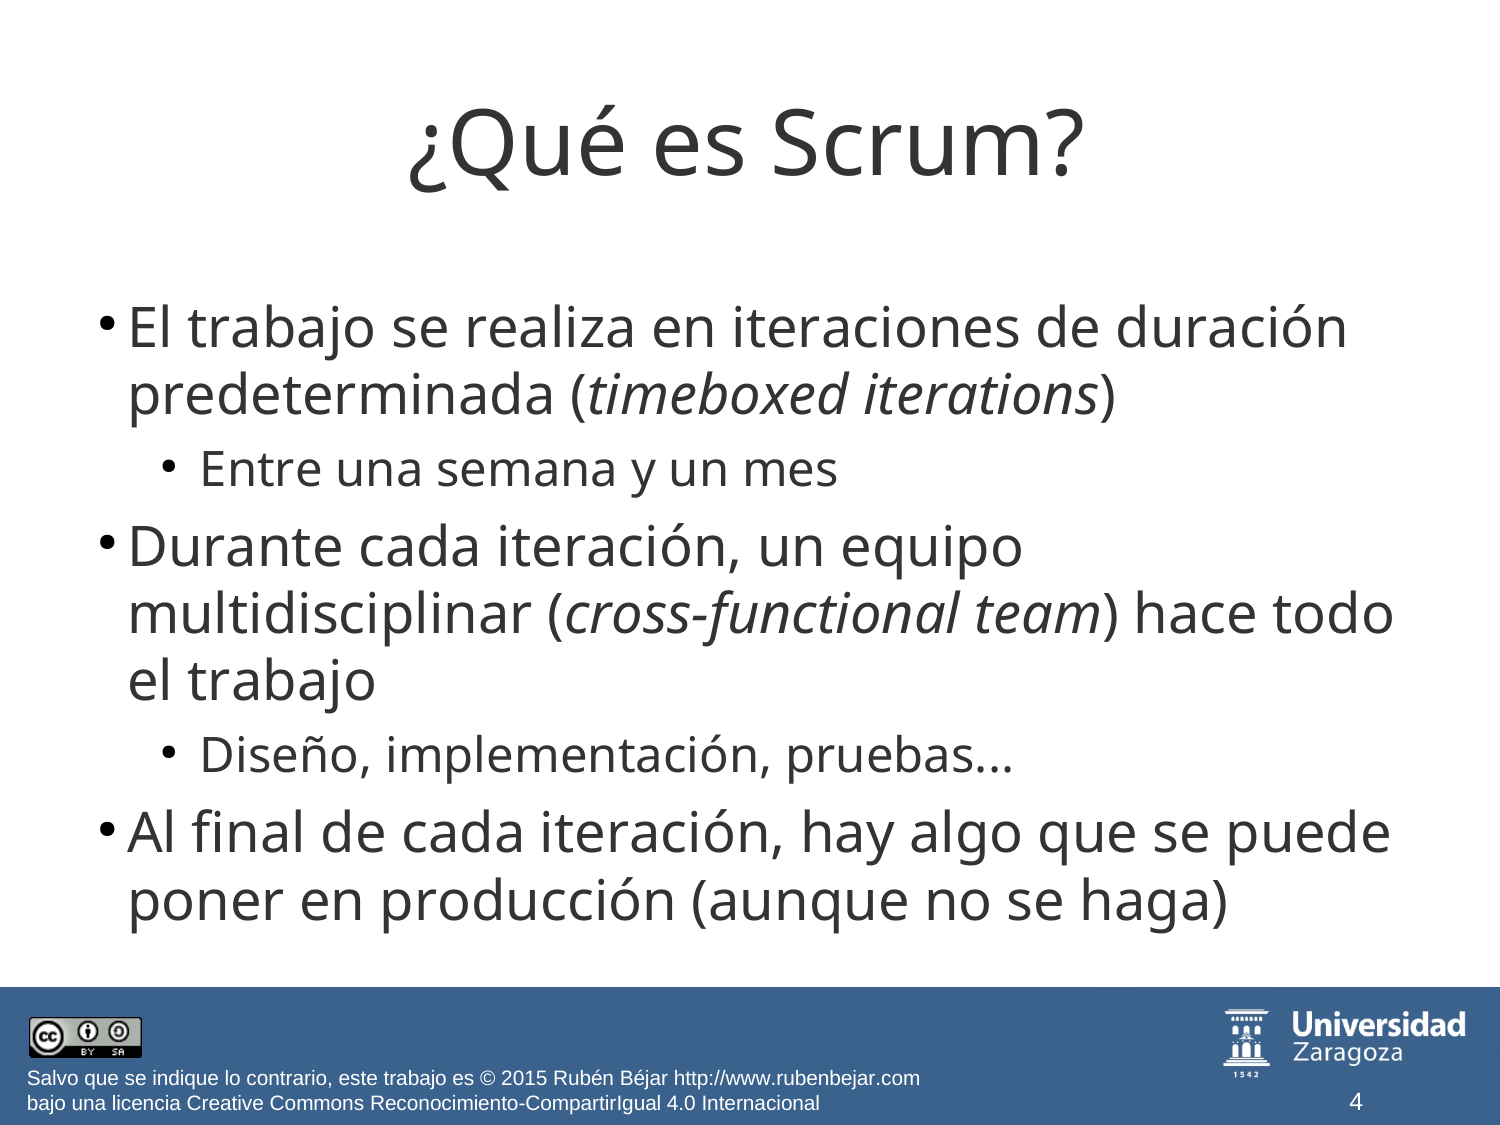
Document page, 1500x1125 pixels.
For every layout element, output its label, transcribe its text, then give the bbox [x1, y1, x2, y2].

title ¿Qué es Scrum? [74, 21, 1420, 257]
list El trabajo se realiza en iteraciones de duración predeterminada (timeboxed iterations) Entre una semana y un mes Durante cada iteración, un equipo multidisciplinar (cross-functional team) hace todo el trabajo Diseño, implementación, pruebas... Al final de cada iteración, hay algo que se puede poner en producción (aunque no se haga) [82, 283, 1418, 957]
picture [0, 987, 1500, 1125]
